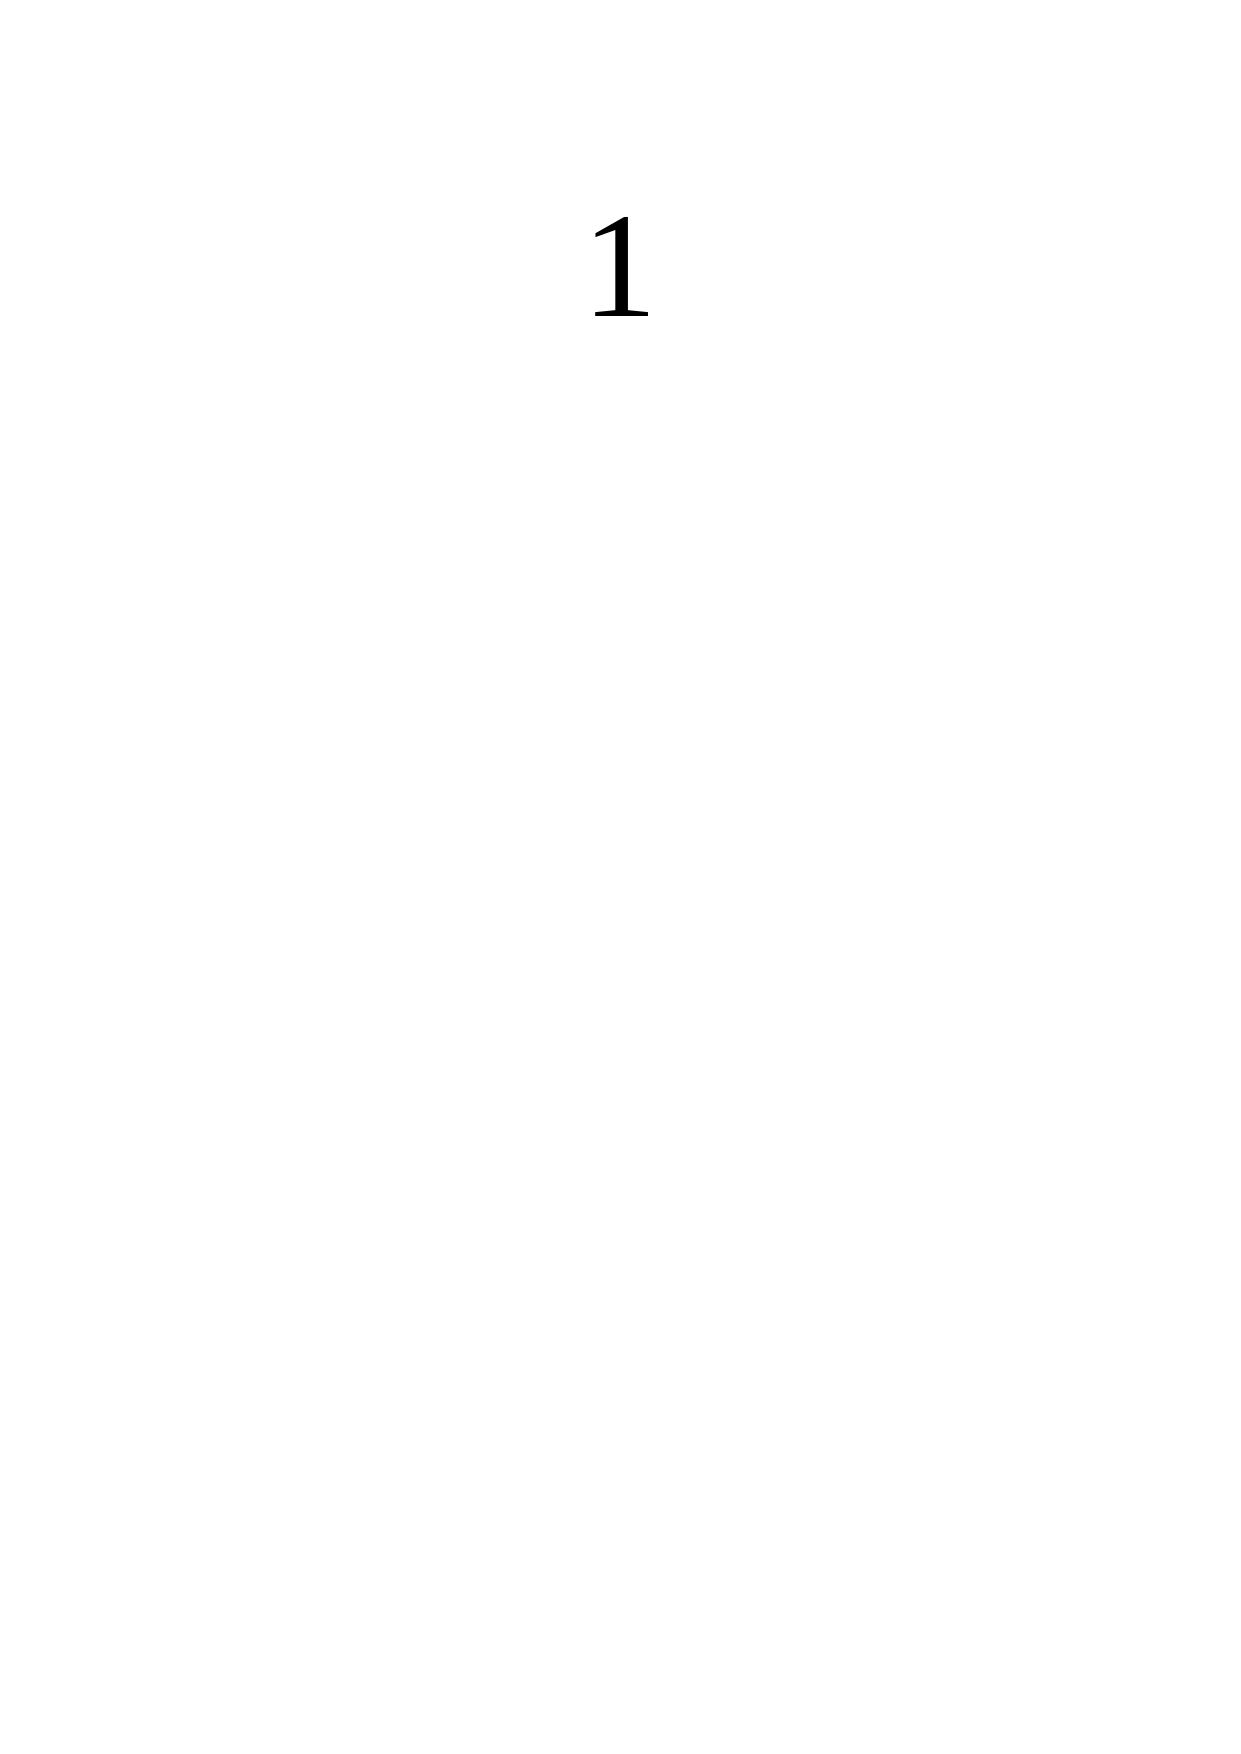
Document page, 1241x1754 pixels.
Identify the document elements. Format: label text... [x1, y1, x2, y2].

text 1 [118, 176, 1122, 349]
